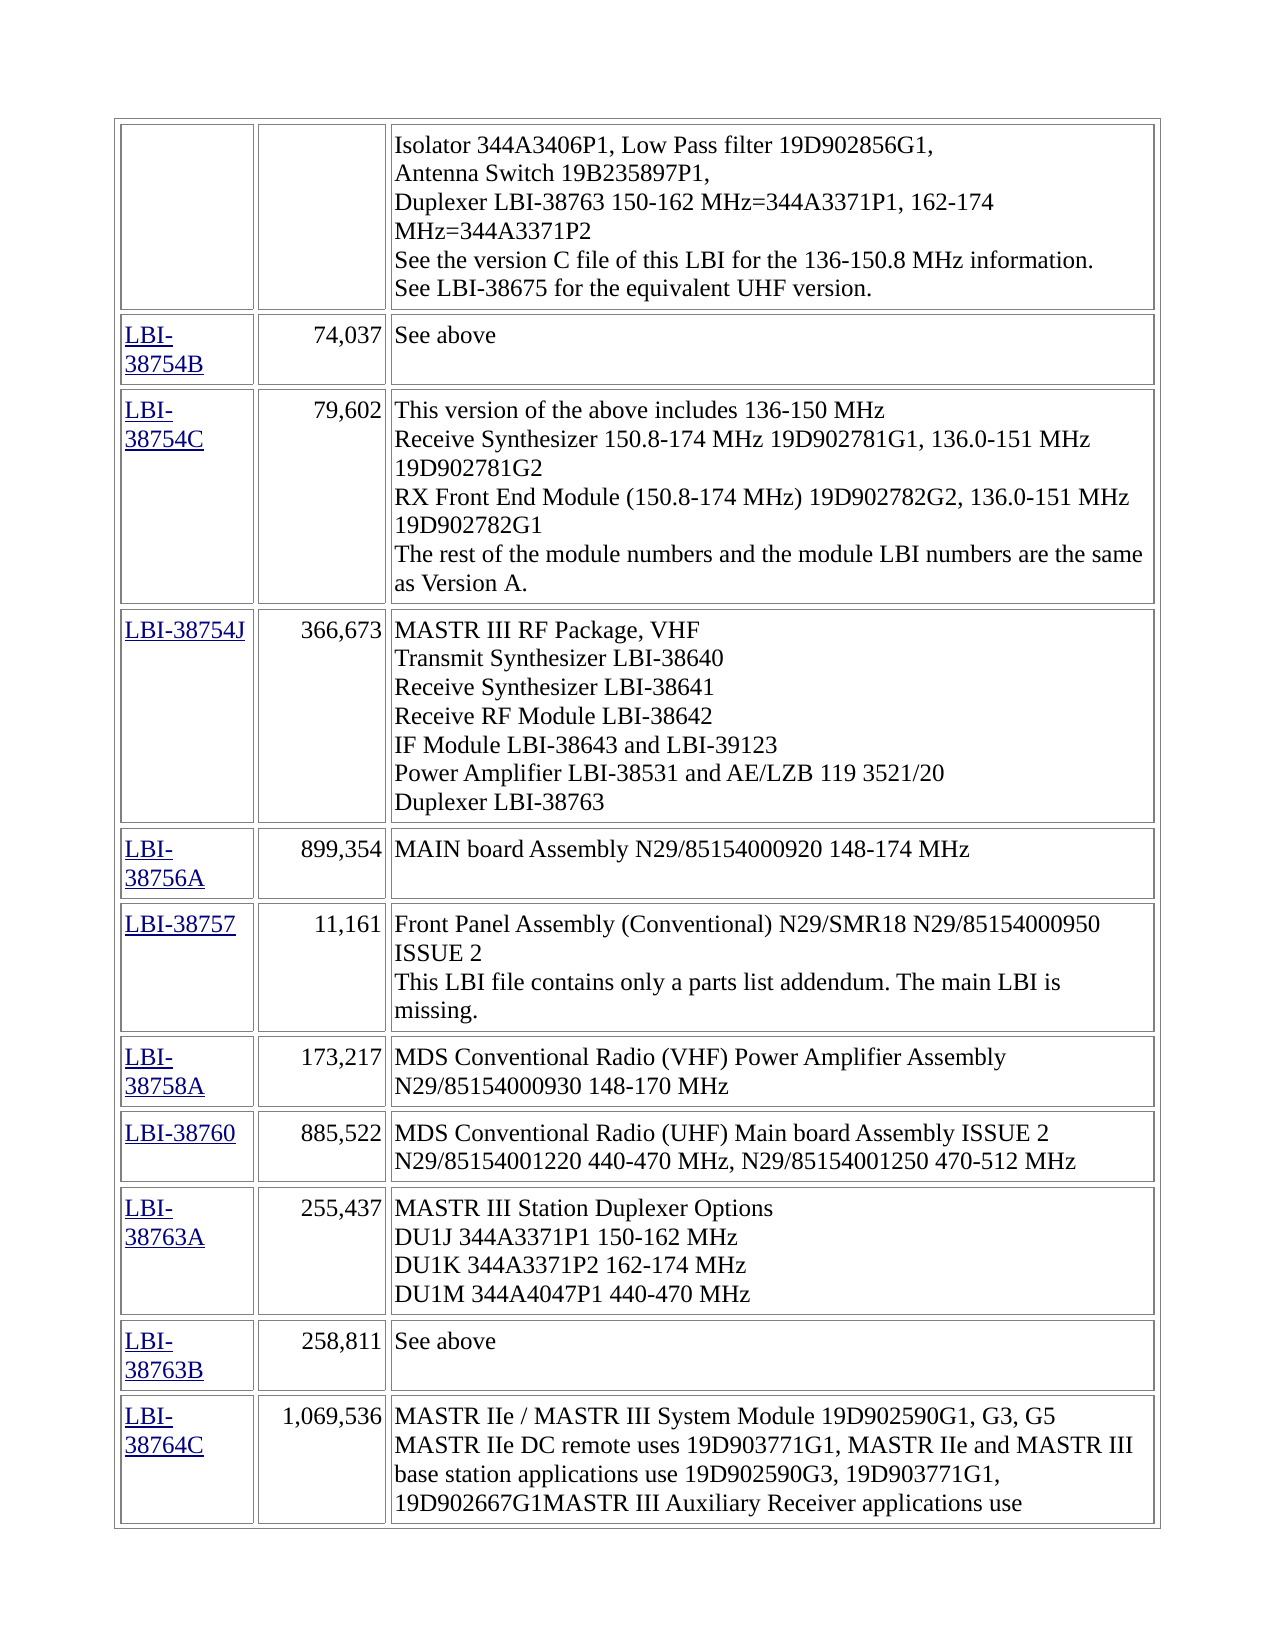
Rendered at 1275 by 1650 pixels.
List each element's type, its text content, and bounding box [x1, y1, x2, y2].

table_cell LBI-38760 [118, 1106, 255, 1181]
table_cell LBI-38764C [118, 1390, 255, 1523]
table_cell LBI-38754C [118, 384, 255, 603]
table_cell 366,673 [255, 603, 388, 822]
table_cell MDS Conventional Radio (UHF) Main board Assembly ISSUE 2 N29/85154001220 440-470 MHz, N29/85154001250 470-512 MHz [388, 1106, 1157, 1181]
table_cell Front Panel Assembly (Conventional) N29/SMR18 N29/85154000950 ISSUE 2 This LBI file contains only a parts list addendum. The main LBI is missing. [388, 898, 1157, 1031]
table_cell MAIN board Assembly N29/85154000920 148-174 MHz [388, 822, 1157, 898]
table_cell MASTR IIe / MASTR III System Module 19D902590G1, G3, G5 MASTR IIe DC remote uses 19D903771G1, MASTR IIe and MASTR III base station applications use 19D902590G3, 19D903771G1, 19D902667G1MASTR III Auxiliary Receiver applications use [388, 1390, 1157, 1523]
table_cell LBI-38763A [118, 1181, 255, 1314]
table_cell 885,522 [255, 1106, 388, 1181]
table_cell See above [388, 309, 1157, 384]
table_cell LBI-38758A [118, 1031, 255, 1106]
table_cell 74,037 [255, 309, 388, 384]
table_cell 1,069,536 [255, 1390, 388, 1523]
table_cell Isolator 344A3406P1, Low Pass filter 19D902856G1, Antenna Switch 19B235897P1, Duplexer LBI-38763 150-162 MHz=344A3371P1, 162-174 MHz=344A3371P2 See the version C file of this LBI for the 136-150.8 MHz information. See LBI-38675 for the equivalent UHF version. [388, 119, 1157, 308]
table_cell 255,437 [255, 1181, 388, 1314]
table_cell LBI-38756A [118, 822, 255, 898]
table_cell 11,161 [255, 898, 388, 1031]
table_cell 79,602 [255, 384, 388, 603]
table_cell [118, 119, 255, 308]
table_cell MASTR III RF Package, VHF Transmit Synthesizer LBI-38640 Receive Synthesizer LBI-38641 Receive RF Module LBI-38642 IF Module LBI-38643 and LBI-39123 Power Amplifier LBI-38531 and AE/LZB 119 3521/20 Duplexer LBI-38763 [388, 603, 1157, 822]
table_cell 173,217 [255, 1031, 388, 1106]
table_cell LBI-38757 [118, 898, 255, 1031]
table_cell LBI-38763B [118, 1314, 255, 1390]
table_cell This version of the above includes 136-150 MHz Receive Synthesizer 150.8-174 MHz 19D902781G1, 136.0-151 MHz 19D902781G2 RX Front End Module (150.8-174 MHz) 19D902782G2, 136.0-151 MHz 19D902782G1 The rest of the module numbers and the module LBI numbers are the same as Version A. [388, 384, 1157, 603]
table_cell See above [388, 1314, 1157, 1390]
table_cell LBI-38754B [118, 309, 255, 384]
table_cell 899,354 [255, 822, 388, 898]
table_cell 258,811 [255, 1314, 388, 1390]
table_cell MASTR III Station Duplexer Options DU1J 344A3371P1 150-162 MHz DU1K 344A3371P2 162-174 MHz DU1M 344A4047P1 440-470 MHz [388, 1181, 1157, 1314]
table_cell LBI-38754J [118, 603, 255, 822]
table_cell [255, 119, 388, 308]
table_cell MDS Conventional Radio (VHF) Power Amplifier Assembly N29/85154000930 148-170 MHz [388, 1031, 1157, 1106]
